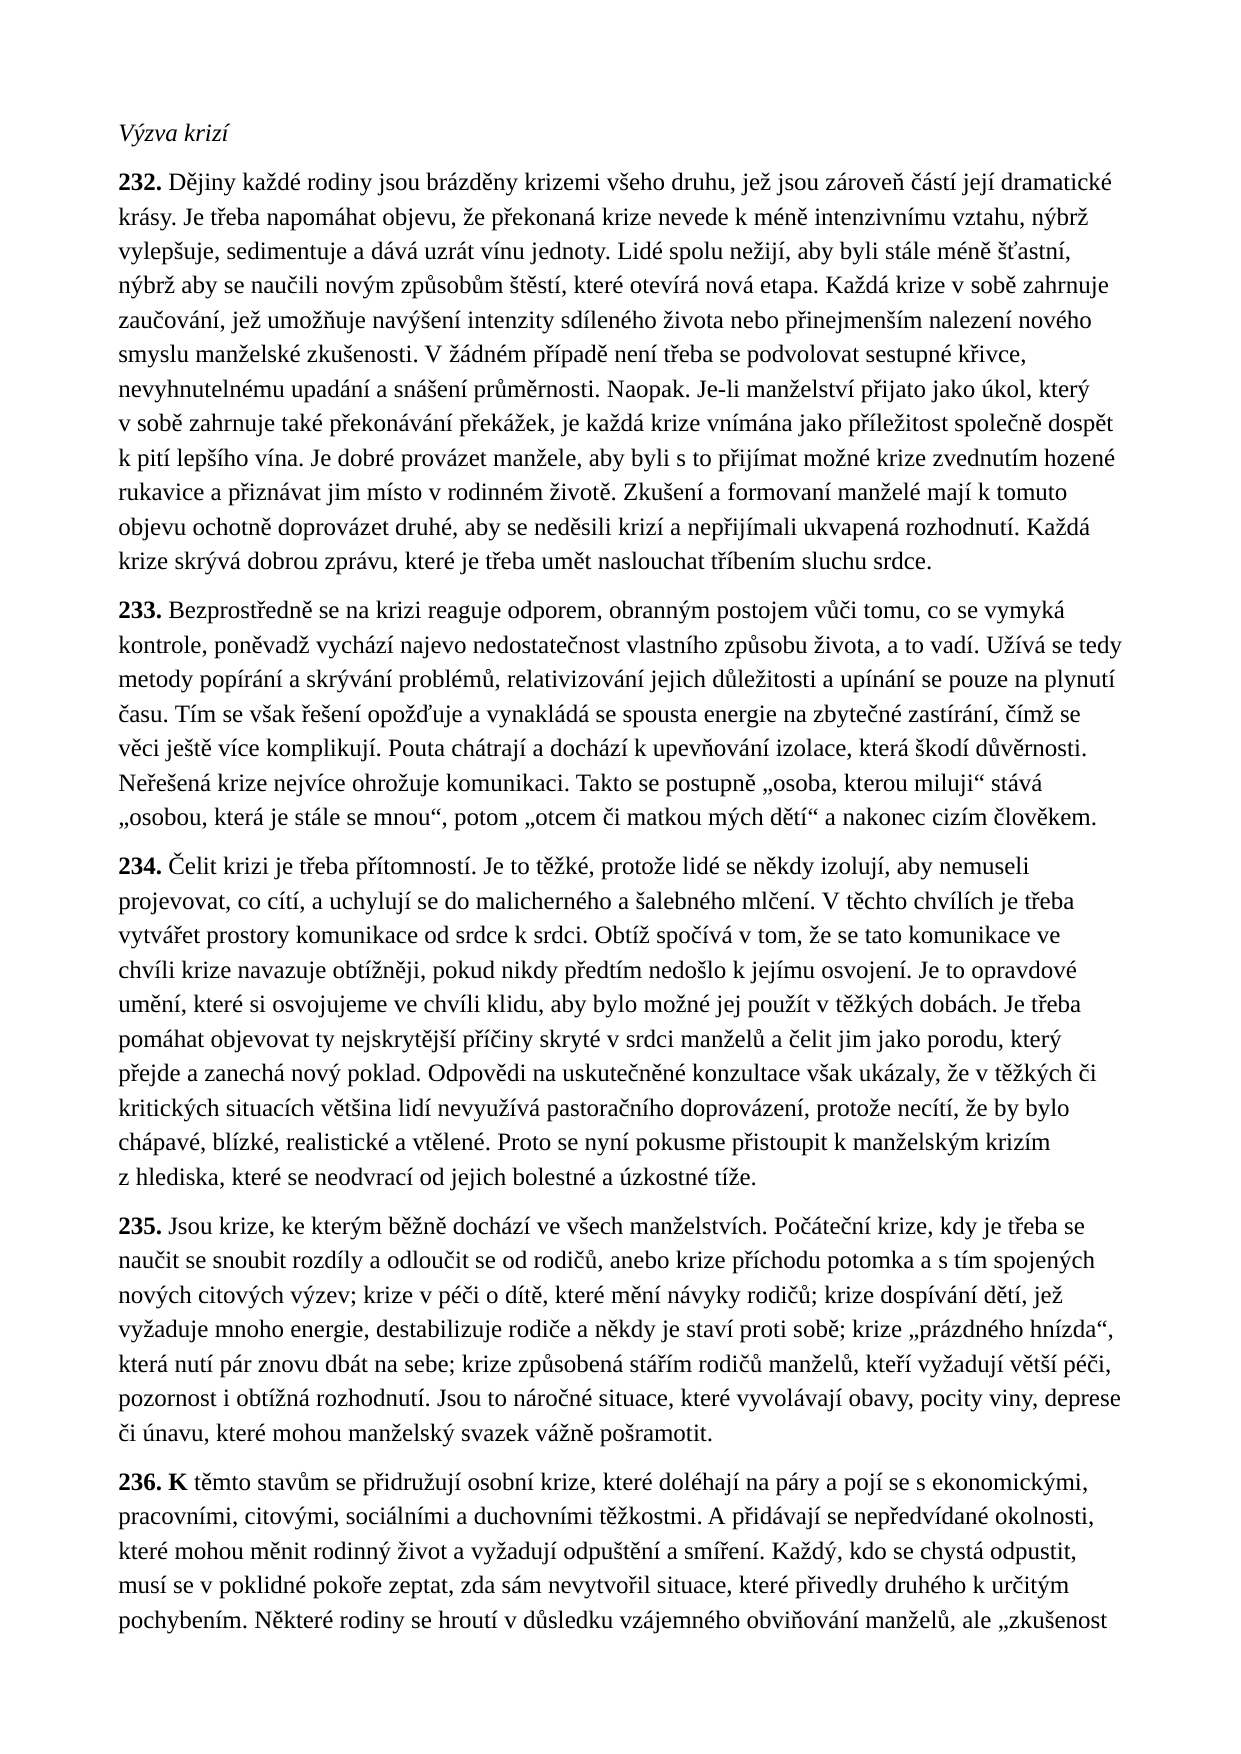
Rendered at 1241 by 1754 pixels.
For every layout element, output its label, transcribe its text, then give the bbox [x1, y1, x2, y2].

text Výzva krizí [118, 118, 1122, 147]
text 236. K těmto stavům se přidružují osobní krize, které doléhají na páry a pojí se s ekonomickými, pracovními, citovými, sociálními a duchovními těžkostmi. A přidávají se nepředvídané okolnosti, které mohou měnit rodinný život a vyžadují odpuštění a smíření. Každý, kdo se chystá odpustit, musí se v poklidné pokoře zeptat, zda sám nevytvořil situace, které přivedly druhého k určitým pochybením. Některé rodiny se hroutí v důsledku vzájemného obviňování manželů, ale „zkušenost [118, 1467, 1122, 1633]
text 233. Bezprostředně se na krizi reaguje odporem, obranným postojem vůči tomu, co se vymyká kontrole, poněvadž vychází najevo nedostatečnost vlastního způsobu života, a to vadí. Užívá se tedy metody popírání a skrývání problémů, relativizování jejich důležitosti a upínání se pouze na plynutí času. Tím se však řešení opožďuje a vynakládá se spousta energie na zbytečné zastírání, čímž se věci ještě více komplikují. Pouta chátrají a dochází k upevňování izolace, která škodí důvěrnosti. Neřešená krize nejvíce ohrožuje komunikaci. Takto se postupně „osoba, kterou miluji“ stává „osobou, která je stále se mnou“, potom „otcem či matkou mých dětí“ a nakonec cizím člověkem. [118, 596, 1122, 831]
text 234. Čelit krizi je třeba přítomností. Je to těžké, protože lidé se někdy izolují, aby nemuseli projevovat, co cítí, a uchylují se do malicherného a šalebného mlčení. V těchto chvílích je třeba vytvářet prostory komunikace od srdce k srdci. Obtíž spočívá v tom, že se tato komunikace ve chvíli krize navazuje obtížněji, pokud nikdy předtím nedošlo k jejímu osvojení. Je to opravdové umění, které si osvojujeme ve chvíli klidu, aby bylo možné jej použít v těžkých dobách. Je třeba pomáhat objevovat ty nejskrytější příčiny skryté v srdci manželů a čelit jim jako porodu, který přejde a zanechá nový poklad. Odpovědi na uskutečněné konzultace však ukázaly, že v těžkých či kritických situacích většina lidí nevyužívá pastoračního doprovázení, protože necítí, že by bylo chápavé, blízké, realistické a vtělené. Proto se nyní pokusme přistoupit k manželským krizím z hlediska, které se neodvrací od jejich bolestné a úzkostné tíže. [118, 851, 1122, 1191]
text 232. Dějiny každé rodiny jsou brázděny krizemi všeho druhu, jež jsou zároveň částí její dramatické krásy. Je třeba napomáhat objevu, že překonaná krize nevede k méně intenzivnímu vztahu, nýbrž vylepšuje, sedimentuje a dává uzrát vínu jednoty. Lidé spolu nežijí, aby byli stále méně šťastní, nýbrž aby se naučili novým způsobům štěstí, které otevírá nová etapa. Každá krize v sobě zahrnuje zaučování, jež umožňuje navýšení intenzity sdíleného života nebo přinejmenším nalezení nového smyslu manželské zkušenosti. V žádném případě není třeba se podvolovat sestupné křivce, nevyhnutelnému upadání a snášení průměrnosti. Naopak. Je-li manželství přijato jako úkol, který v sobě zahrnuje také překonávání překážek, je každá krize vnímána jako příležitost společně dospět k pití lepšího vína. Je dobré provázet manžele, aby byli s to přijímat možné krize zvednutím hozené rukavice a přiznávat jim místo v rodinném životě. Zkušení a formovaní manželé mají k tomuto objevu ochotně doprovázet druhé, aby se neděsili krizí a nepřijímali ukvapená rozhodnutí. Každá krize skrývá dobrou zprávu, které je třeba umět naslouchat tříbením sluchu srdce. [118, 167, 1122, 575]
text 235. Jsou krize, ke kterým běžně dochází ve všech manželstvích. Počáteční krize, kdy je třeba se naučit se snoubit rozdíly a odloučit se od rodičů, anebo krize příchodu potomka a s tím spojených nových citových výzev; krize v péči o dítě, které mění návyky rodičů; krize dospívání dětí, jež vyžaduje mnoho energie, destabilizuje rodiče a někdy je staví proti sobě; krize „prázdného hnízda“, která nutí pár znovu dbát na sebe; krize způsobená stářím rodičů manželů, kteří vyžadují větší péči, pozornost i obtížná rozhodnutí. Jsou to náročné situace, které vyvolávají obavy, pocity viny, deprese či únavu, které mohou manželský svazek vážně pošramotit. [118, 1211, 1122, 1446]
